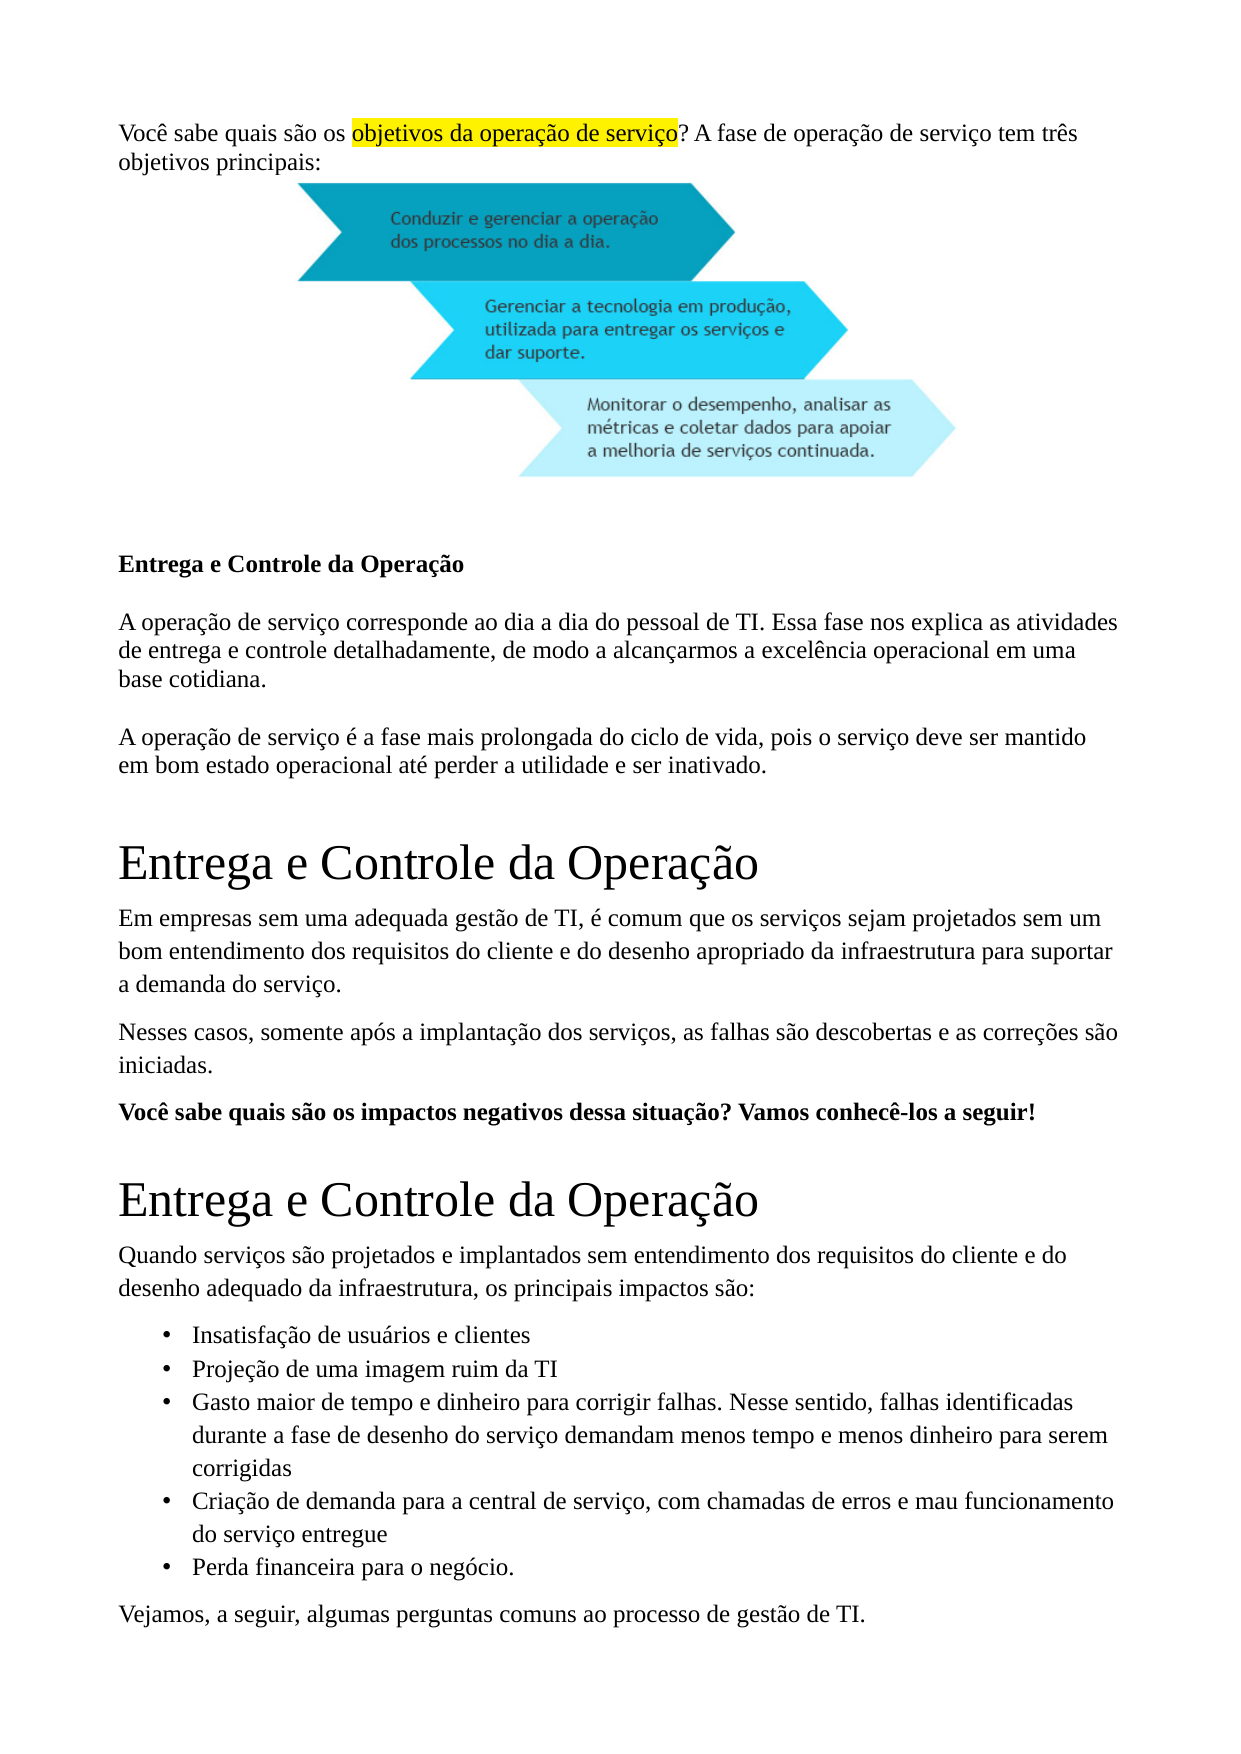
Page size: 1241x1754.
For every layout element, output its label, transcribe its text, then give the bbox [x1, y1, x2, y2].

text Em empresas sem uma adequada gestão de TI, é comum que os serviços sejam projetados sem um bom entendimento dos requisitos do cliente e do desenho apropriado da infraestrutura para suportar a demanda do serviço. [118, 903, 1122, 998]
list Perda financeira para o negócio. [162, 1552, 1122, 1581]
text Vejamos, a seguir, algumas perguntas comuns ao processo de gestão de TI. [118, 1599, 1122, 1628]
subtitle Entrega e Controle da Operação [118, 833, 1122, 891]
subtitle Entrega e Controle da Operação [118, 1170, 1122, 1227]
text Você sabe quais são os objetivos da operação de serviço? A fase de operação de serviço tem três objetivos principais: [118, 118, 1122, 176]
list Insatisfação de usuários e clientes [162, 1321, 1122, 1349]
text A operação de serviço corresponde ao dia a dia do pessoal de TI. Essa fase nos explica as atividades de entrega e controle detalhadamente, de modo a alcançarmos a excelência operacional em uma base cotidiana. [118, 607, 1122, 693]
text Quando serviços são projetados e implantados sem entendimento dos requisitos do cliente e do desenho adequado da infraestrutura, os principais impactos são: [118, 1240, 1122, 1302]
list Criação de demanda para a central de serviço, com chamadas de erros e mau funcionamento do serviço entregue [162, 1486, 1122, 1547]
text Você sabe quais são os impactos negativos dessa situação? Vamos conhecê-los a seguir! [118, 1097, 1122, 1126]
text Entrega e Controle da Operação [118, 549, 1122, 578]
text A operação de serviço é a fase mais prolongada do ciclo de vida, pois o serviço deve ser mantido em bom estado operacional até perder a utilidade e ser inativado. [118, 722, 1122, 779]
text Nesses casos, somente após a implantação dos serviços, as falhas são descobertas e as correções são iniciadas. [118, 1017, 1122, 1078]
list Gasto maior de tempo e dinheiro para corrigir falhas. Nesse sentido, falhas identificadas durante a fase de desenho do serviço demandam menos tempo e menos dinheiro para serem corrigidas [162, 1387, 1122, 1481]
list Projeção de uma imagem ruim da TI [162, 1354, 1122, 1382]
picture [270, 175, 970, 488]
